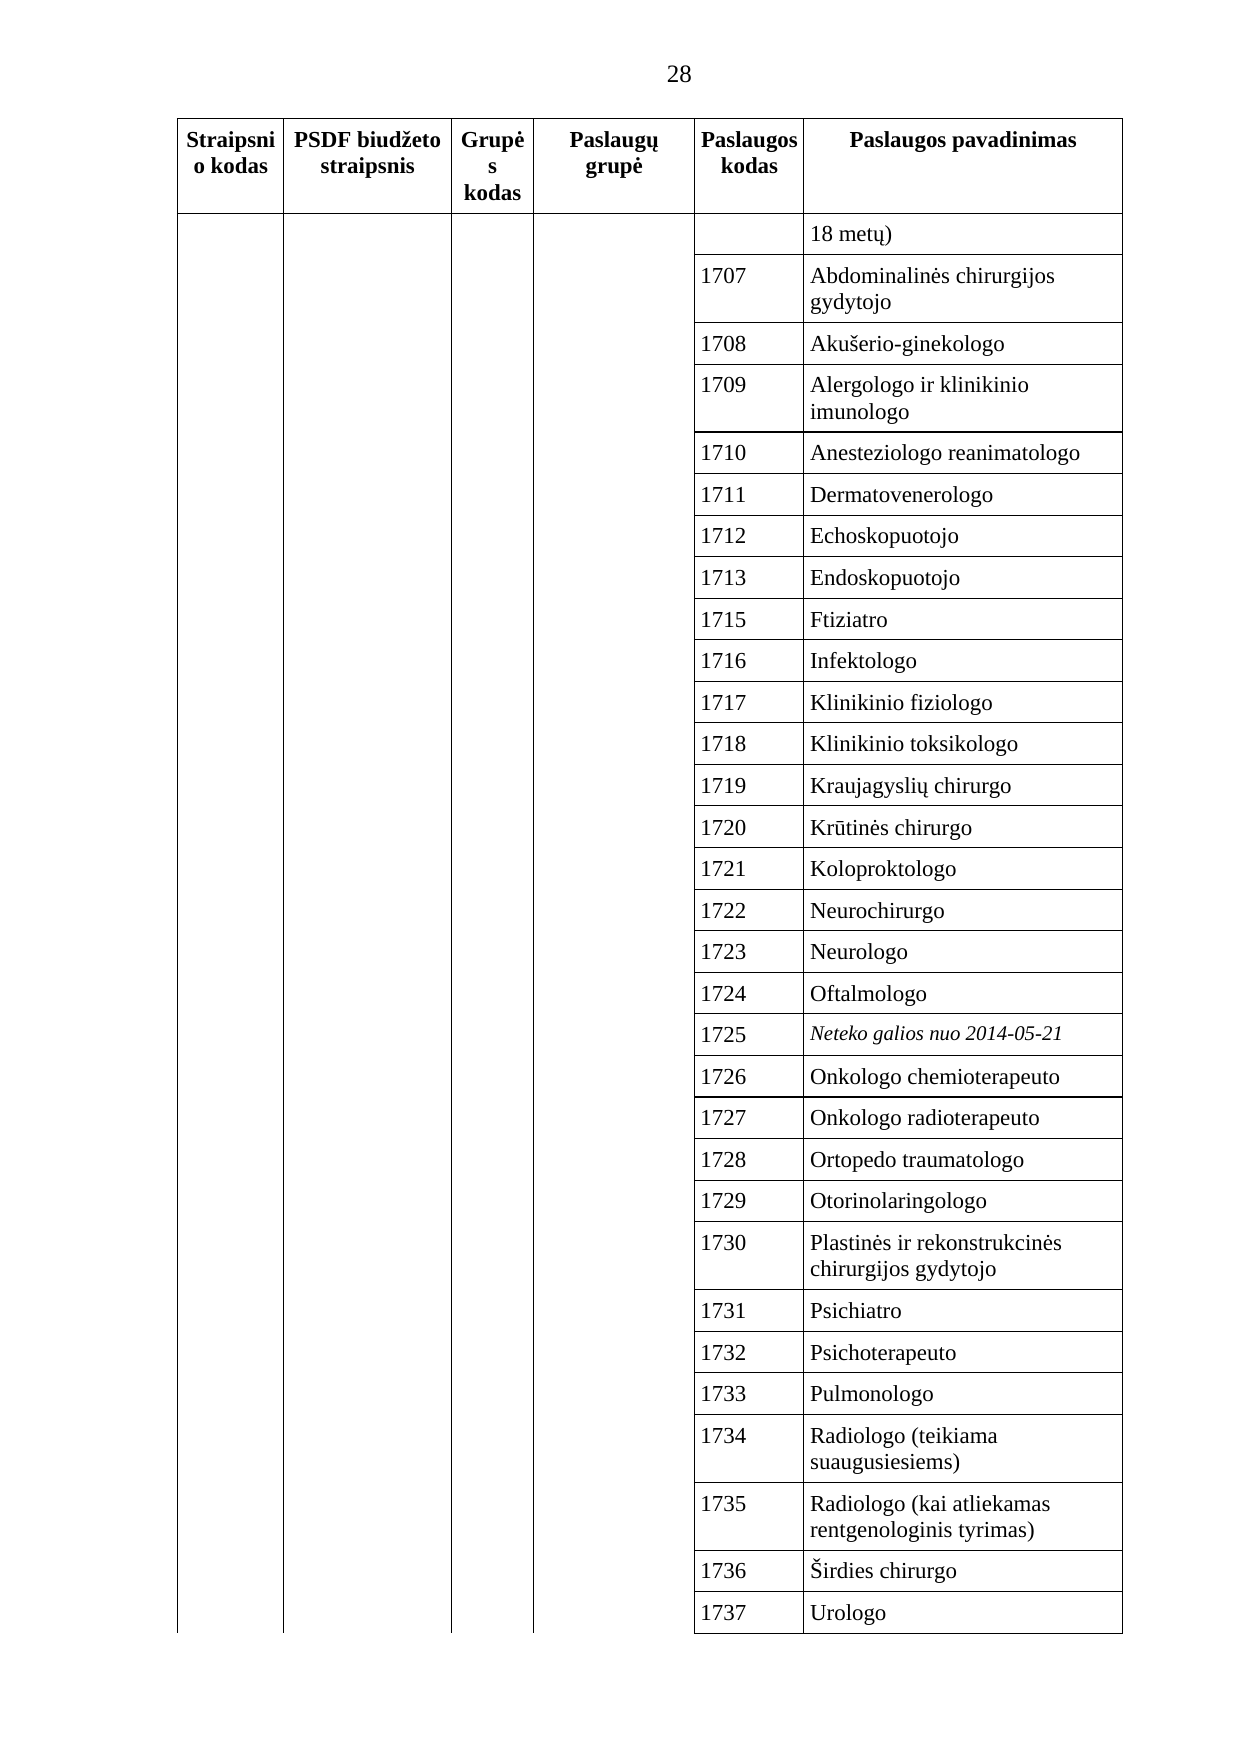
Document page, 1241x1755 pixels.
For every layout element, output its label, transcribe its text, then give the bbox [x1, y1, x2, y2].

table_cell [534, 364, 694, 431]
table_cell Klinikinio toksikologo [804, 723, 1122, 764]
table_cell 1724 [695, 973, 803, 1013]
table_cell 1712 [695, 516, 803, 556]
table_cell [452, 889, 533, 930]
table_cell [178, 930, 283, 972]
table_cell [534, 1414, 694, 1482]
table_cell Onkologo chemioterapeuto [804, 1056, 1122, 1096]
table_cell [534, 1289, 694, 1331]
table_cell [178, 1550, 283, 1591]
table_cell 1729 [695, 1181, 803, 1221]
table_cell [452, 1372, 533, 1414]
table_cell [284, 805, 451, 847]
table_cell 1736 [695, 1551, 803, 1591]
table_cell [284, 639, 451, 681]
table_cell [284, 473, 451, 514]
table_cell [534, 847, 694, 888]
table_cell [452, 254, 533, 322]
table_cell 1730 [695, 1222, 803, 1289]
table_header Grupės kodas [452, 119, 533, 212]
table_cell 1734 [695, 1415, 803, 1482]
table_cell 1720 [695, 806, 803, 847]
table_cell Radiologo (teikiama suaugusiesiems) [804, 1415, 1122, 1482]
table_cell [284, 214, 451, 254]
table_cell Ftiziatro [804, 599, 1122, 639]
table_cell [178, 431, 283, 473]
table_header Paslaugos kodas [695, 119, 803, 212]
table_cell [178, 515, 283, 556]
table_cell [178, 972, 283, 1013]
table_cell [178, 1331, 283, 1372]
table_cell 1732 [695, 1332, 803, 1372]
table_cell [452, 1055, 533, 1096]
table_cell [452, 847, 533, 888]
table_cell 1723 [695, 931, 803, 972]
table_cell [284, 431, 451, 473]
table_cell Radiologo (kai atliekamas rentgenologinis tyrimas) [804, 1483, 1122, 1549]
table_cell [178, 364, 283, 431]
table_cell [452, 214, 533, 254]
table_cell [452, 722, 533, 764]
table_cell [284, 1180, 451, 1221]
table_cell [452, 515, 533, 556]
table_cell [178, 1414, 283, 1482]
table_cell Echoskopuotojo [804, 516, 1122, 556]
table_cell 1735 [695, 1483, 803, 1549]
table_cell [178, 1138, 283, 1179]
table_cell 1709 [695, 365, 803, 431]
table_cell [452, 556, 533, 598]
table_cell [284, 515, 451, 556]
table_cell 1717 [695, 682, 803, 722]
table_cell [534, 1138, 694, 1179]
table_cell [178, 681, 283, 722]
table_cell [284, 1289, 451, 1331]
table_cell Otorinolaringologo [804, 1181, 1122, 1221]
table_cell [534, 639, 694, 681]
table_cell Neurochirurgo [804, 890, 1122, 930]
table_cell [178, 1289, 283, 1331]
table_cell 1715 [695, 599, 803, 639]
table_cell Akušerio-ginekologo [804, 323, 1122, 363]
table_cell 1726 [695, 1056, 803, 1096]
table_cell [284, 1013, 451, 1055]
table_cell Neurologo [804, 931, 1122, 972]
table_cell Kraujagyslių chirurgo [804, 765, 1122, 805]
table_cell [534, 1550, 694, 1591]
table_cell 1707 [695, 255, 803, 322]
table_cell Krūtinės chirurgo [804, 806, 1122, 847]
table_header Straipsnio kodas [178, 119, 283, 212]
table_cell [534, 1372, 694, 1414]
table_cell [178, 1180, 283, 1221]
table_cell Psichiatro [804, 1290, 1122, 1331]
table_cell [534, 1221, 694, 1289]
table_cell [534, 722, 694, 764]
table_cell 18 metų) [804, 214, 1122, 254]
table_cell [534, 972, 694, 1013]
table_cell Širdies chirurgo [804, 1551, 1122, 1591]
table_cell [452, 1550, 533, 1591]
table_cell [452, 1013, 533, 1055]
table_cell [178, 556, 283, 598]
table_cell 1725 [695, 1014, 803, 1055]
table_cell Abdominalinės chirurgijos gydytojo [804, 255, 1122, 322]
table_cell [452, 972, 533, 1013]
table_cell [534, 431, 694, 473]
table_cell [452, 1591, 533, 1633]
table_cell 1711 [695, 474, 803, 514]
table_cell [534, 1055, 694, 1096]
table_cell [284, 764, 451, 805]
table_cell [284, 322, 451, 363]
table_cell [534, 214, 694, 254]
table_cell [284, 598, 451, 639]
table_cell [178, 473, 283, 514]
table_cell [284, 1591, 451, 1633]
table_cell 1710 [695, 433, 803, 473]
table_cell [534, 889, 694, 930]
table_cell [534, 681, 694, 722]
table_cell Alergologo ir klinikinio imunologo [804, 365, 1122, 431]
table_cell [452, 1221, 533, 1289]
table_cell [452, 1096, 533, 1138]
table_cell [284, 1055, 451, 1096]
table_cell [284, 254, 451, 322]
table_cell [178, 764, 283, 805]
table_cell [178, 847, 283, 888]
table_cell [534, 1591, 694, 1633]
table_cell 1727 [695, 1098, 803, 1138]
table_cell [284, 847, 451, 888]
table_cell [452, 1138, 533, 1179]
table_cell 1708 [695, 323, 803, 363]
table_cell [534, 764, 694, 805]
table_cell Psichoterapeuto [804, 1332, 1122, 1372]
table_cell [178, 254, 283, 322]
table_cell [452, 681, 533, 722]
table_cell [178, 1372, 283, 1414]
table_cell [534, 515, 694, 556]
table_cell [178, 214, 283, 254]
table_header Paslaugų grupė [534, 119, 694, 212]
table_cell [178, 1221, 283, 1289]
table_cell 1722 [695, 890, 803, 930]
table_cell [178, 1013, 283, 1055]
table_cell Oftalmologo [804, 973, 1122, 1013]
table_cell [178, 1055, 283, 1096]
table_cell 1718 [695, 723, 803, 764]
table_cell [534, 1013, 694, 1055]
table_cell [452, 1331, 533, 1372]
table_cell [284, 1414, 451, 1482]
table_cell [284, 1331, 451, 1372]
table_cell Infektologo [804, 640, 1122, 681]
table_cell [534, 556, 694, 598]
table_cell Plastinės ir rekonstrukcinės chirurgijos gydytojo [804, 1222, 1122, 1289]
table_cell 1728 [695, 1139, 803, 1179]
table_cell [452, 764, 533, 805]
table_cell [284, 722, 451, 764]
table_cell [534, 1331, 694, 1372]
table_cell 1731 [695, 1290, 803, 1331]
table_cell [178, 805, 283, 847]
table_cell Klinikinio fiziologo [804, 682, 1122, 722]
table_cell [452, 805, 533, 847]
table_header Paslaugos pavadinimas [804, 119, 1122, 212]
table_cell [284, 681, 451, 722]
table_cell [178, 322, 283, 363]
table_cell [284, 1550, 451, 1591]
table_cell [178, 1591, 283, 1633]
table_cell [178, 639, 283, 681]
table_cell [284, 1096, 451, 1138]
table_cell [178, 1482, 283, 1549]
table_cell [534, 1096, 694, 1138]
table_cell [284, 556, 451, 598]
table_cell [284, 1482, 451, 1549]
table_cell Urologo [804, 1592, 1122, 1633]
table_cell 1737 [695, 1592, 803, 1633]
table_cell [284, 1372, 451, 1414]
table_cell [452, 1289, 533, 1331]
table_cell [284, 1138, 451, 1179]
table_cell 1713 [695, 557, 803, 598]
table_cell [534, 473, 694, 514]
table_cell Dermatovenerologo [804, 474, 1122, 514]
table_cell [534, 1180, 694, 1221]
table_cell [695, 214, 803, 254]
table_cell [452, 431, 533, 473]
table_cell 1733 [695, 1373, 803, 1414]
table_cell [284, 930, 451, 972]
table_cell [534, 930, 694, 972]
table_cell Neteko galios nuo 2014-05-21 [804, 1014, 1122, 1055]
table_cell [452, 364, 533, 431]
table_cell [284, 889, 451, 930]
table_cell [178, 722, 283, 764]
table_cell [534, 805, 694, 847]
table_cell 1721 [695, 848, 803, 888]
table_cell [452, 1180, 533, 1221]
table_cell [452, 1482, 533, 1549]
table_cell [178, 1096, 283, 1138]
table_cell [534, 1482, 694, 1549]
table_cell 1716 [695, 640, 803, 681]
table_cell Endoskopuotojo [804, 557, 1122, 598]
table_cell [452, 639, 533, 681]
table_cell [452, 930, 533, 972]
table_cell Ortopedo traumatologo [804, 1139, 1122, 1179]
table_cell [534, 254, 694, 322]
table_cell [452, 598, 533, 639]
table_cell [178, 889, 283, 930]
table_cell [178, 598, 283, 639]
table_cell [284, 972, 451, 1013]
table_cell [284, 1221, 451, 1289]
table_cell Onkologo radioterapeuto [804, 1098, 1122, 1138]
table_cell Koloproktologo [804, 848, 1122, 888]
table_cell [534, 598, 694, 639]
table_cell [452, 1414, 533, 1482]
table_cell [534, 322, 694, 363]
table_cell [452, 473, 533, 514]
table_cell [284, 364, 451, 431]
table_cell Pulmonologo [804, 1373, 1122, 1414]
table_cell Anesteziologo reanimatologo [804, 433, 1122, 473]
table_cell [452, 322, 533, 363]
table_cell 1719 [695, 765, 803, 805]
table_header PSDF biudžeto straipsnis [284, 119, 451, 212]
